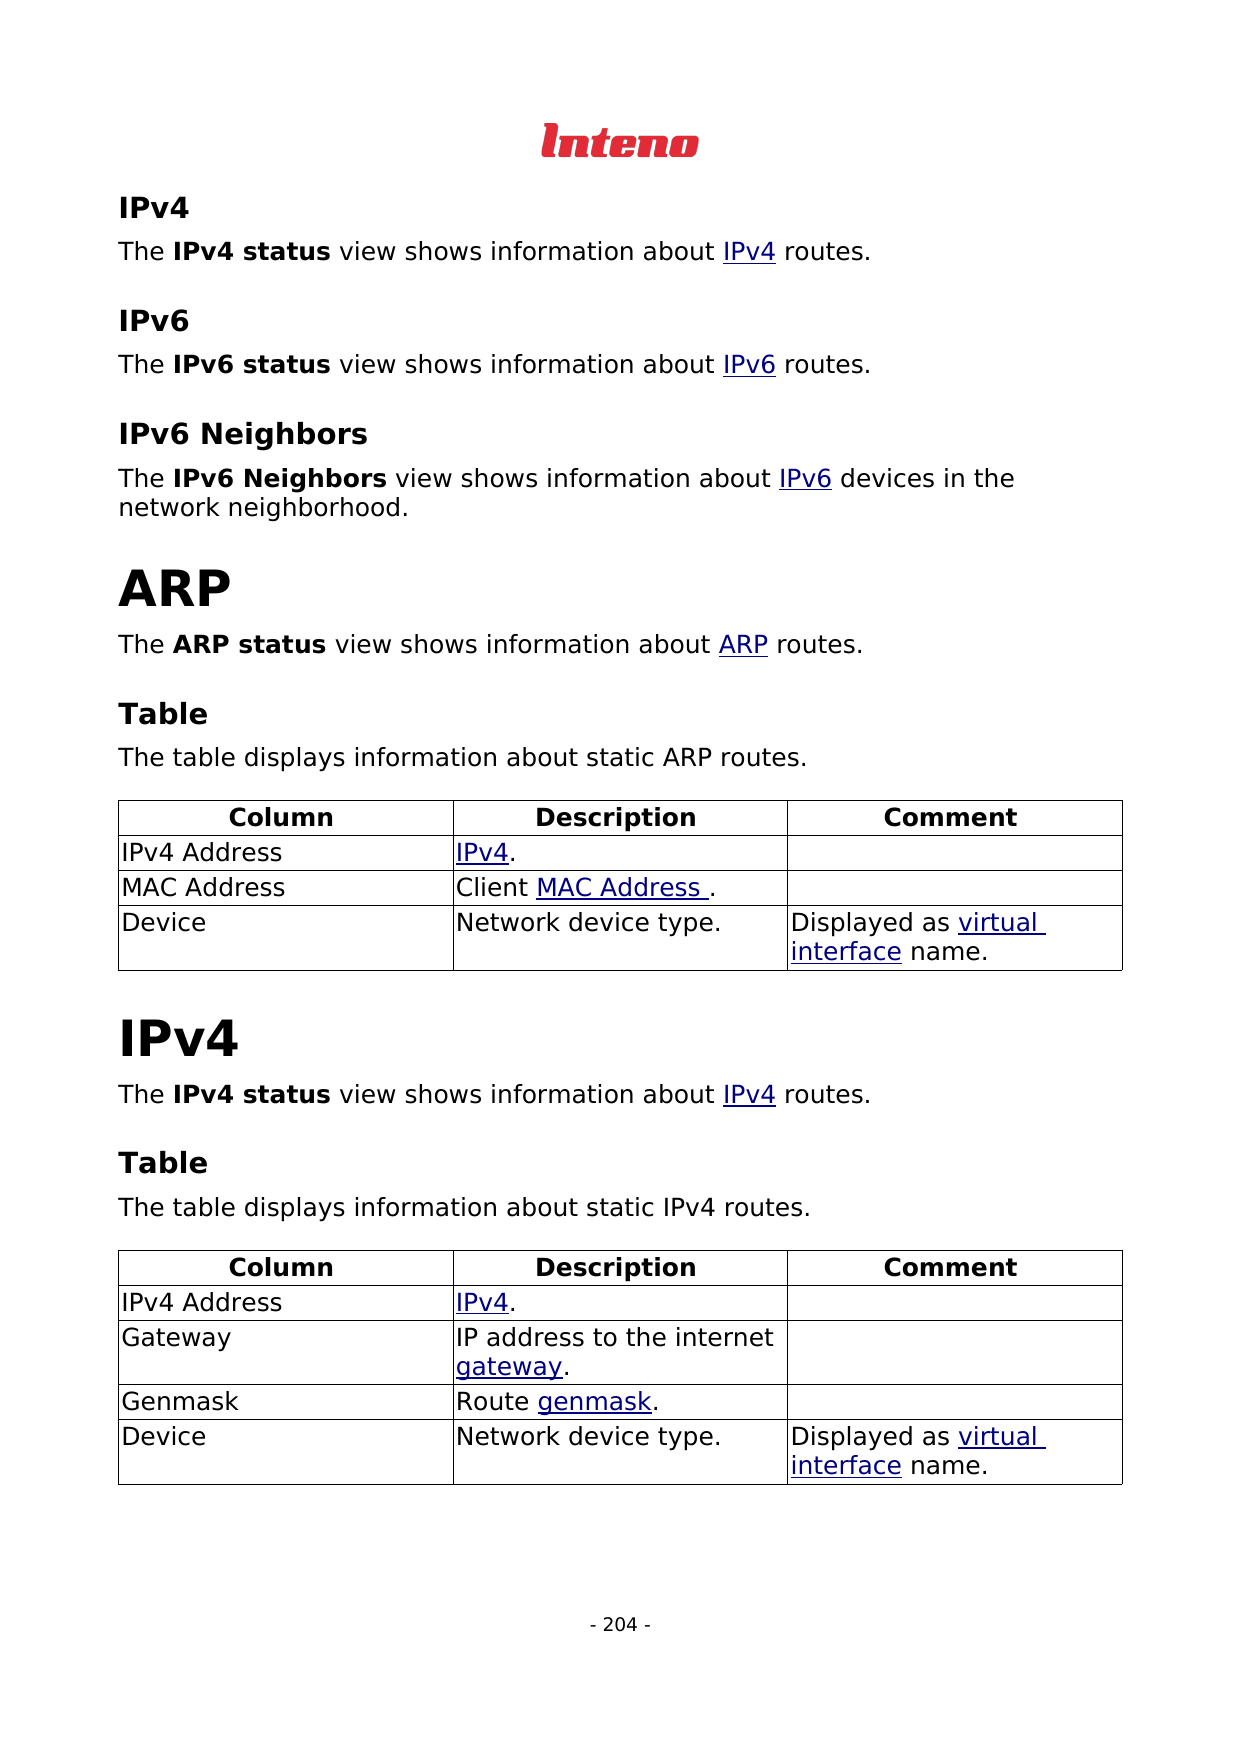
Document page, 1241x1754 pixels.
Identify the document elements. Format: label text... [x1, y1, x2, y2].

subtitle IPv6 [118, 304, 1122, 338]
text The IPv6 status view shows information about IPv6 routes. [118, 351, 1122, 380]
table_cell MAC Address [119, 871, 453, 905]
table_header Column [119, 801, 453, 835]
table_cell IPv4 Address [119, 836, 453, 870]
table_cell [788, 1385, 1122, 1419]
table_header Description [454, 801, 787, 835]
table_cell Client MAC Address . [454, 871, 787, 905]
subtitle IPv4 [118, 1009, 1122, 1068]
table_header Comment [788, 1251, 1122, 1285]
table_cell IP address to the internet gateway. [454, 1321, 787, 1384]
table_cell Gateway [119, 1321, 453, 1384]
table_cell Displayed as virtual interface name. [788, 906, 1122, 969]
table_cell IPv4. [454, 1286, 787, 1320]
table_cell Network device type. [454, 906, 787, 969]
table_cell Displayed as virtual interface name. [788, 1420, 1122, 1484]
table_cell IPv4. [454, 836, 787, 870]
text The table displays information about static IPv4 routes. [118, 1193, 1122, 1222]
table_cell [788, 1321, 1122, 1384]
table_header Column [119, 1251, 453, 1285]
subtitle ARP [118, 560, 1122, 618]
table_cell Network device type. [454, 1420, 787, 1484]
table_cell [788, 836, 1122, 870]
table_cell [788, 871, 1122, 905]
text The IPv4 status view shows information about IPv4 routes. [118, 1080, 1122, 1109]
subtitle Table [118, 697, 1122, 731]
table_cell Genmask [119, 1385, 453, 1419]
text The ARP status view shows information about ARP routes. [118, 630, 1122, 659]
subtitle IPv4 [118, 191, 1122, 225]
subtitle IPv6 Neighbors [118, 417, 1122, 451]
table_header Comment [788, 801, 1122, 835]
text The IPv6 Neighbors view shows information about IPv6 devices in the network neighborhood. [118, 464, 1122, 522]
text The IPv4 status view shows information about IPv4 routes. [118, 238, 1122, 267]
table_cell Device [119, 1420, 453, 1484]
subtitle Table [118, 1147, 1122, 1181]
text The table displays information about static ARP routes. [118, 743, 1122, 773]
table_cell Device [119, 906, 453, 969]
table_header Description [454, 1251, 787, 1285]
table_cell Route genmask. [454, 1385, 787, 1419]
picture [531, 118, 709, 162]
table_cell IPv4 Address [119, 1286, 453, 1320]
table_cell [788, 1286, 1122, 1320]
